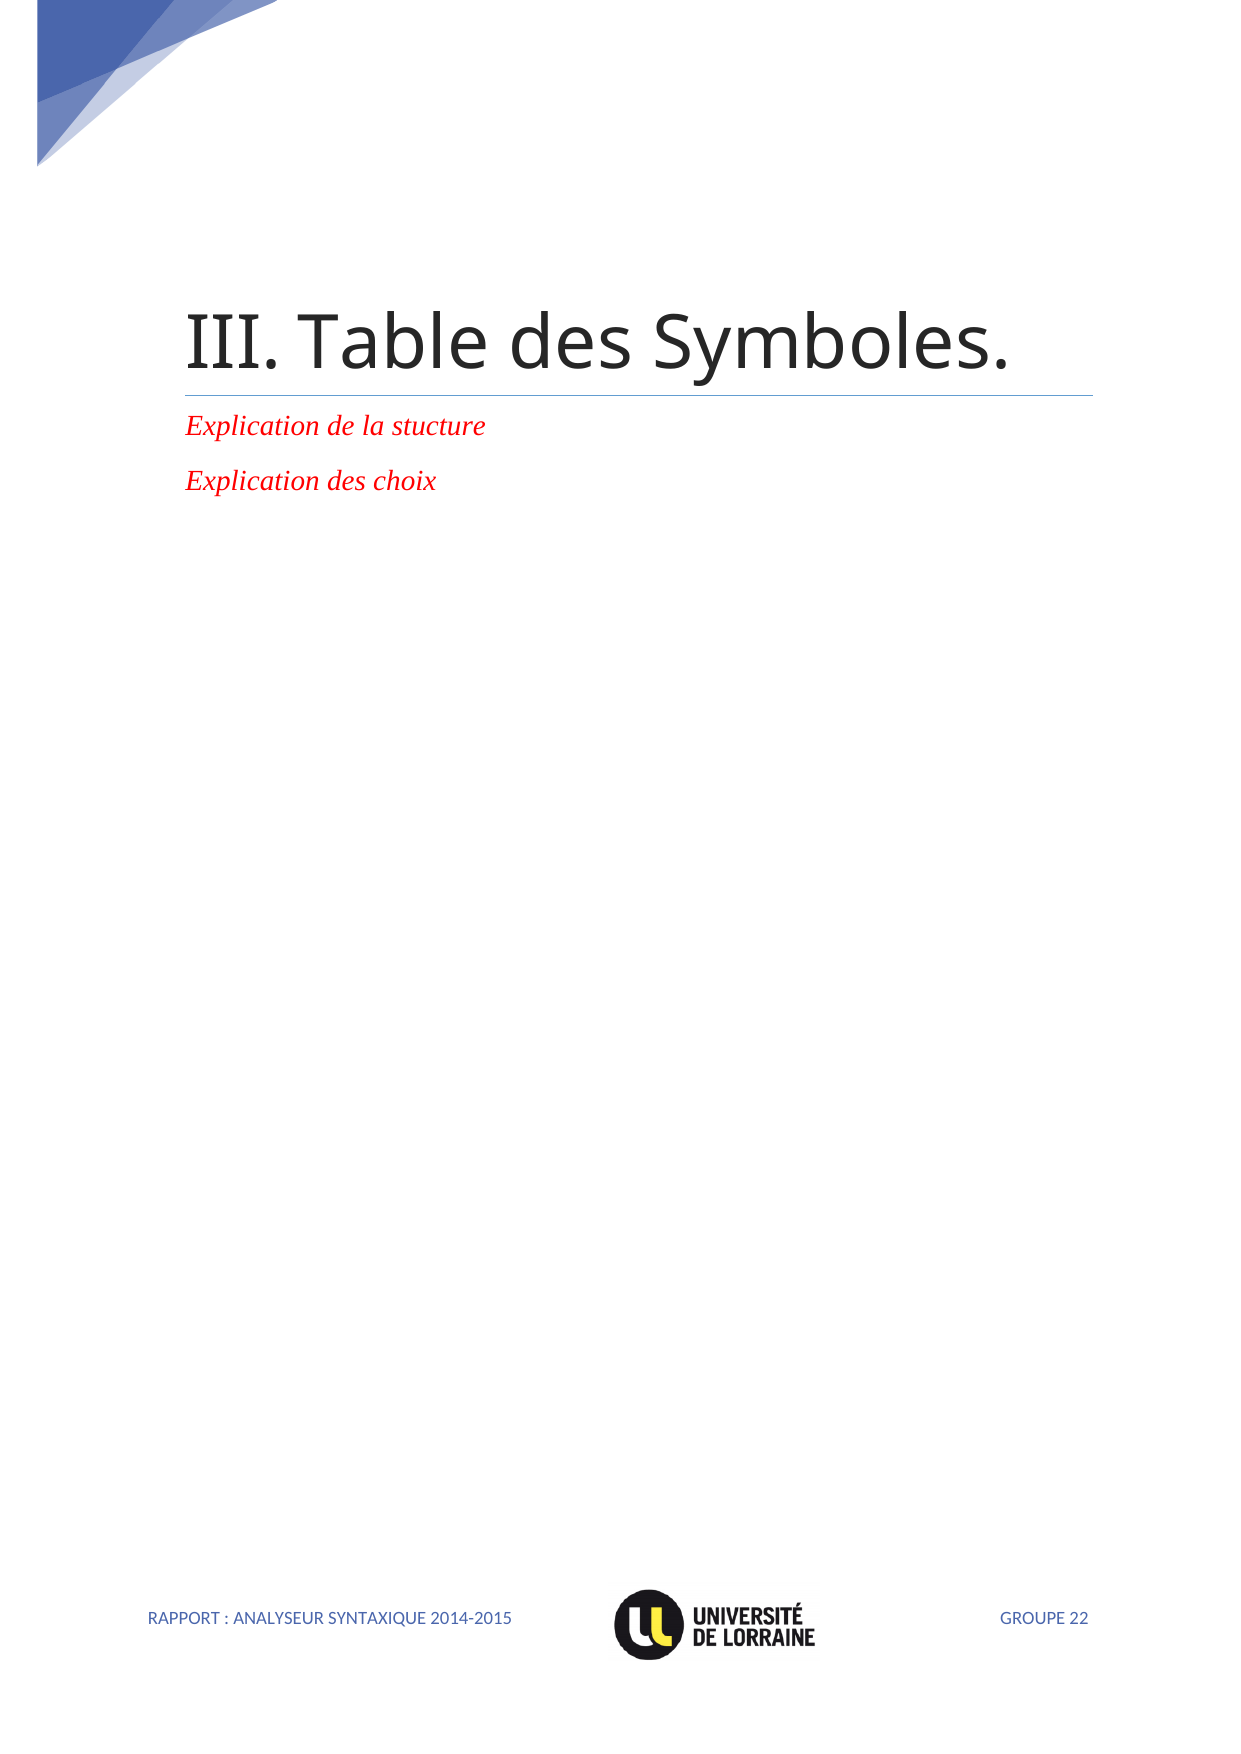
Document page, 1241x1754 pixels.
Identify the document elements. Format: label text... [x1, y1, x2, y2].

text Explication des choix [185, 463, 1093, 497]
text Explication de la stucture [185, 408, 1093, 442]
list Table des Symboles. [185, 288, 1093, 395]
